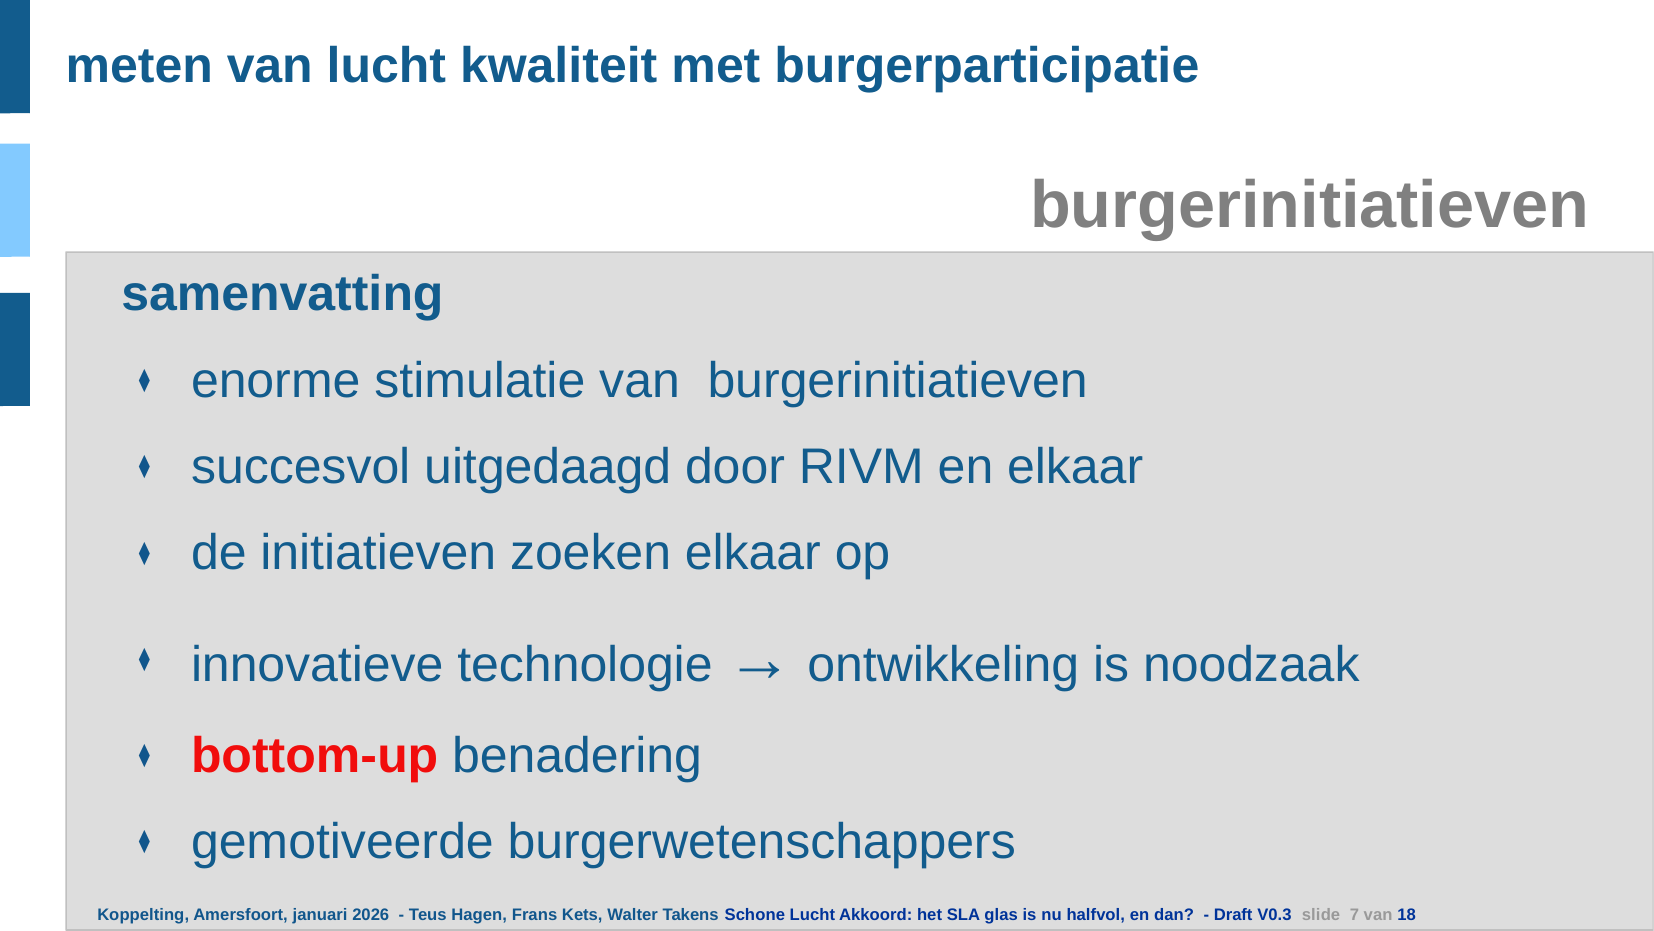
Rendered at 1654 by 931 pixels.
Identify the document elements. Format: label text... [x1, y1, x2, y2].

list samenvatting enorme stimulatie van burgerinitiatieven succesvol uitgedaagd door RIVM en elkaar de initiatieven zoeken elkaar op innovatieve technologie → ontwikkeling is noodzaak bottom-up benadering gemotiveerde burgerwetenschappers [121, 234, 1594, 916]
text_box burgerinitiatieven [1015, 159, 1607, 250]
title meten van lucht kwaliteit met burgerparticipatie [65, 0, 1477, 107]
